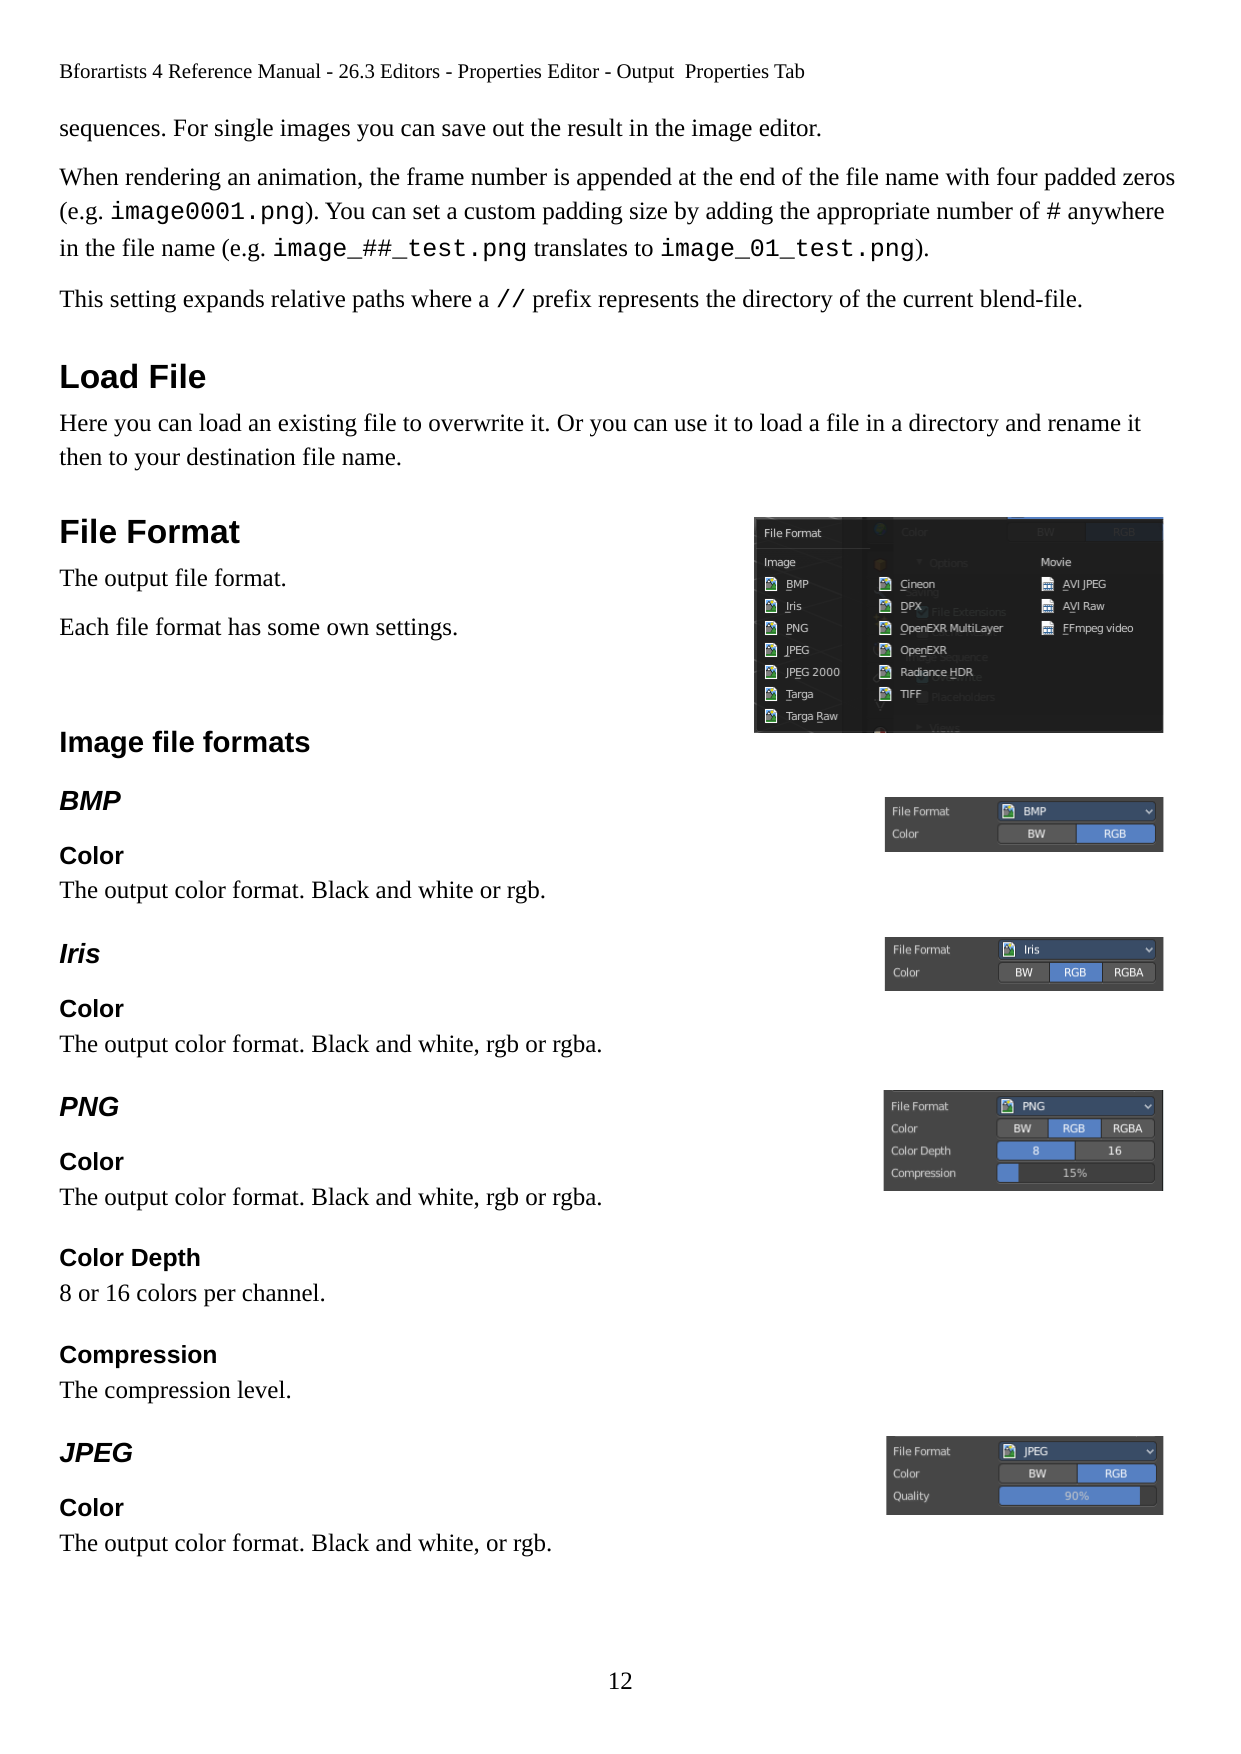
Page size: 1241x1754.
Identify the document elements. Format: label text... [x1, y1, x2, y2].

subtitle File Format [59, 512, 1181, 551]
picture [886, 1436, 1164, 1515]
picture [754, 517, 1164, 733]
text Each file format has some own settings. [59, 612, 754, 641]
subtitle PNG [59, 1090, 883, 1122]
subtitle [1164, 1090, 1181, 1122]
subtitle JPEG [59, 1436, 886, 1468]
subtitle Color [59, 994, 1181, 1022]
text sequences. For single images you can save out the result in the image editor. [59, 113, 1181, 141]
text Here you can load an existing file to overwrite it. Or you can use it to load a file in a directory and rename it then to your destination file name. [59, 408, 1181, 471]
subtitle Color [59, 841, 1181, 869]
subtitle BMP [59, 784, 1181, 816]
subtitle Compression [59, 1340, 1181, 1368]
subtitle Iris [59, 937, 884, 969]
text When rendering an animation, the frame number is appended at the end of the file name with four padded zeros (e.g. image0001.png). You can set a custom padding size by adding the appropriate number of # anywhere in the file name (e.g. image_##_test.png translates to image_01_test.png). [59, 162, 1181, 263]
text The output color format. Black and white or rgb. [59, 876, 1181, 904]
text 8 or 16 colors per channel. [59, 1278, 1181, 1307]
text The compression level. [59, 1375, 1181, 1403]
subtitle Load File [59, 357, 1181, 395]
subtitle Image file formats [59, 725, 1181, 759]
subtitle Color [59, 1147, 883, 1176]
text The output color format. Black and white, rgb or rgba. [59, 1182, 1181, 1211]
subtitle [1164, 1147, 1181, 1176]
picture [884, 937, 1164, 991]
subtitle [1164, 937, 1181, 969]
text [1164, 563, 1181, 592]
picture [883, 1090, 1164, 1191]
subtitle Color [59, 1493, 1181, 1522]
text This setting expands relative paths where a // prefix represents the directory of the current blend-file. [59, 284, 1181, 315]
subtitle [1164, 1436, 1181, 1468]
text The output color format. Black and white, or rgb. [59, 1528, 1181, 1557]
text The output color format. Black and white, rgb or rgba. [59, 1029, 1181, 1057]
picture [884, 797, 1164, 852]
text The output file format. [59, 563, 754, 592]
subtitle Color Depth [59, 1243, 1181, 1272]
